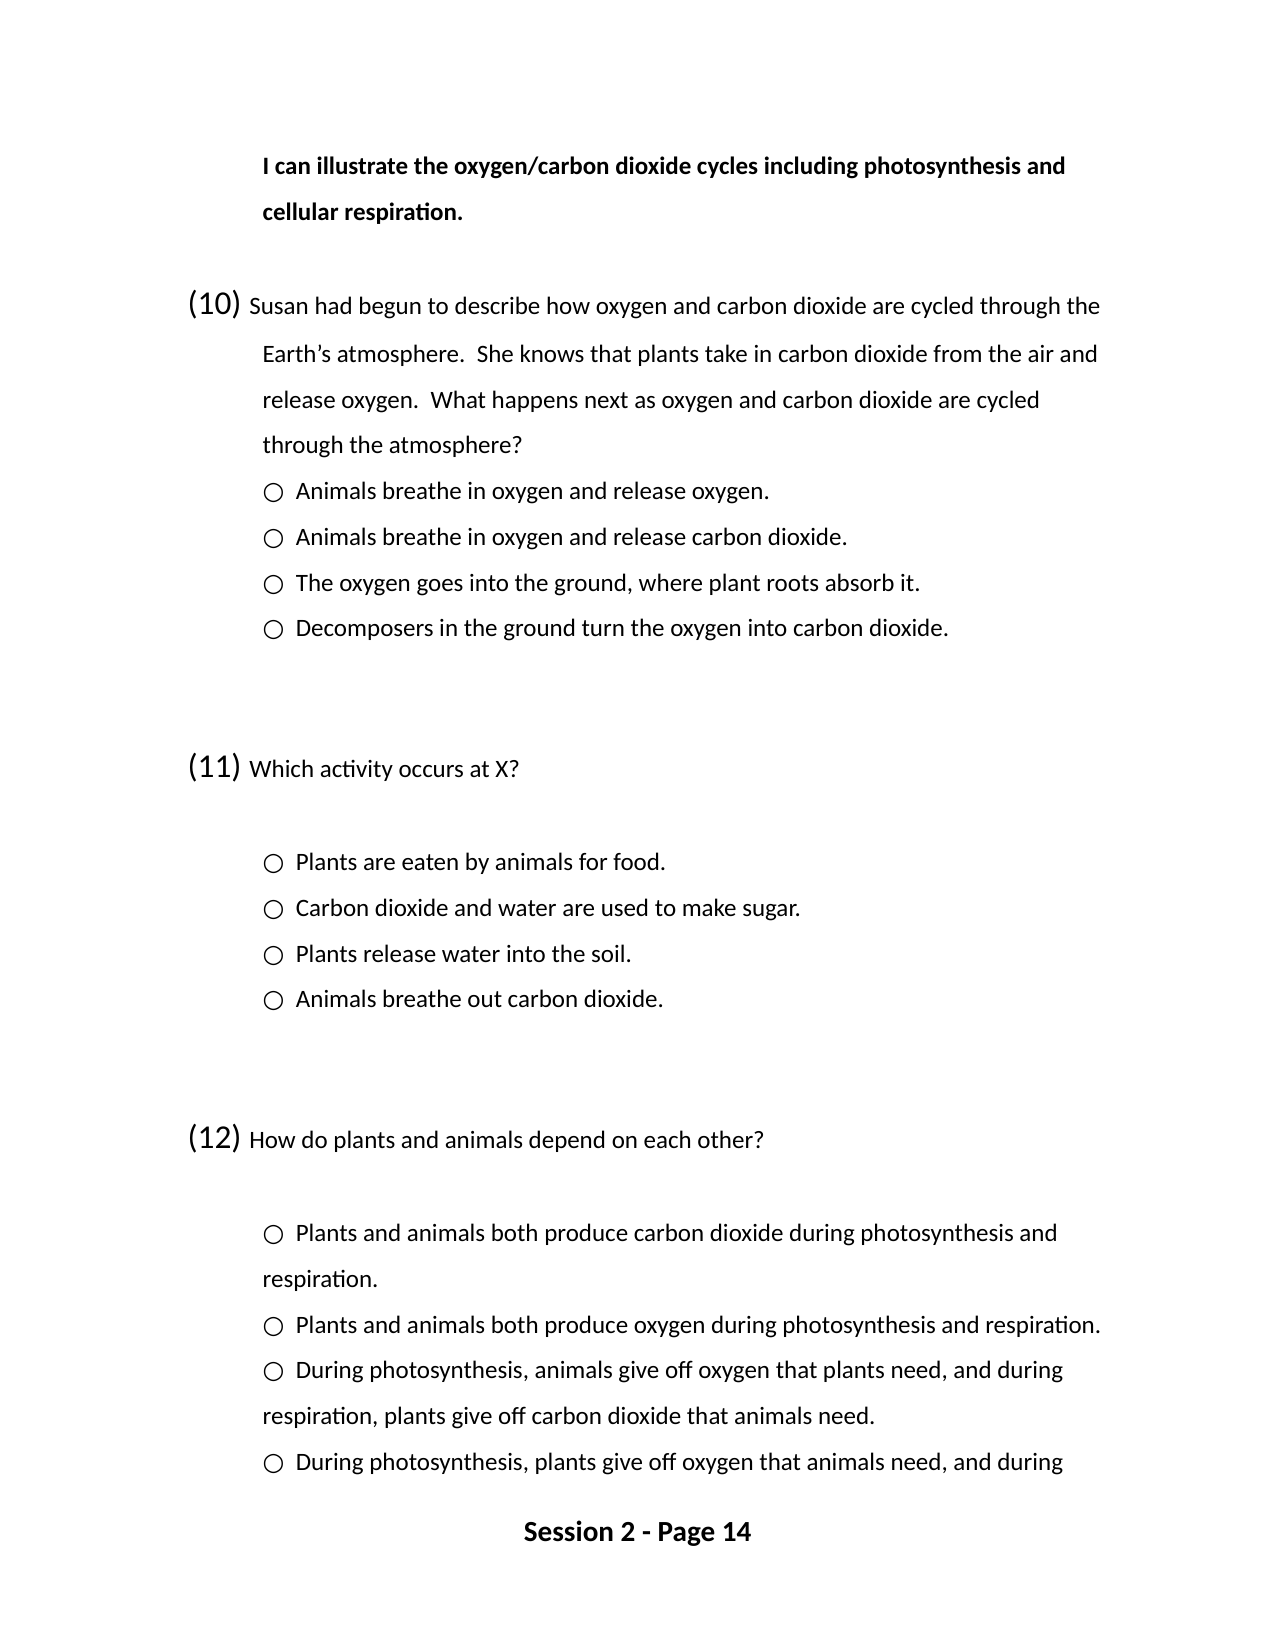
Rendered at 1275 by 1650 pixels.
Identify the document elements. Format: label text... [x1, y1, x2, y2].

list Susan had begun to describe how oxygen and carbon dioxide are cycled through the Earth’s atmosphere. She knows that plants take in carbon dioxide from the air and release oxygen. What happens next as oxygen and carbon dioxide are cycled through the atmosphere? ○ Animals breathe in oxygen and release oxygen. ○ Animals breathe in oxygen and release carbon dioxide. ○ The oxygen goes into the ground, where plant roots absorb it. ○ Decomposers in the ground turn the oxygen into carbon dioxide. [187, 282, 1125, 731]
list Which activity occurs at X? ○ Plants are eaten by animals for food. ○ Carbon dioxide and water are used to make sugar. ○ Plants release water into the soil. ○ Animals breathe out carbon dioxide. [187, 745, 1125, 1102]
list How do plants and animals depend on each other? ○ Plants and animals both produce carbon dioxide during photosynthesis and respiration. ○ Plants and animals both produce oxygen during photosynthesis and respiration. ○ During photosynthesis, animals give off oxygen that plants need, and during respiration, plants give off carbon dioxide that animals need. ○ During photosynthesis, plants give off oxygen that animals need, and during [187, 1116, 1125, 1477]
list I can illustrate the oxygen/carbon dioxide cycles including photosynthesis and cellular respiration. [187, 150, 1125, 268]
